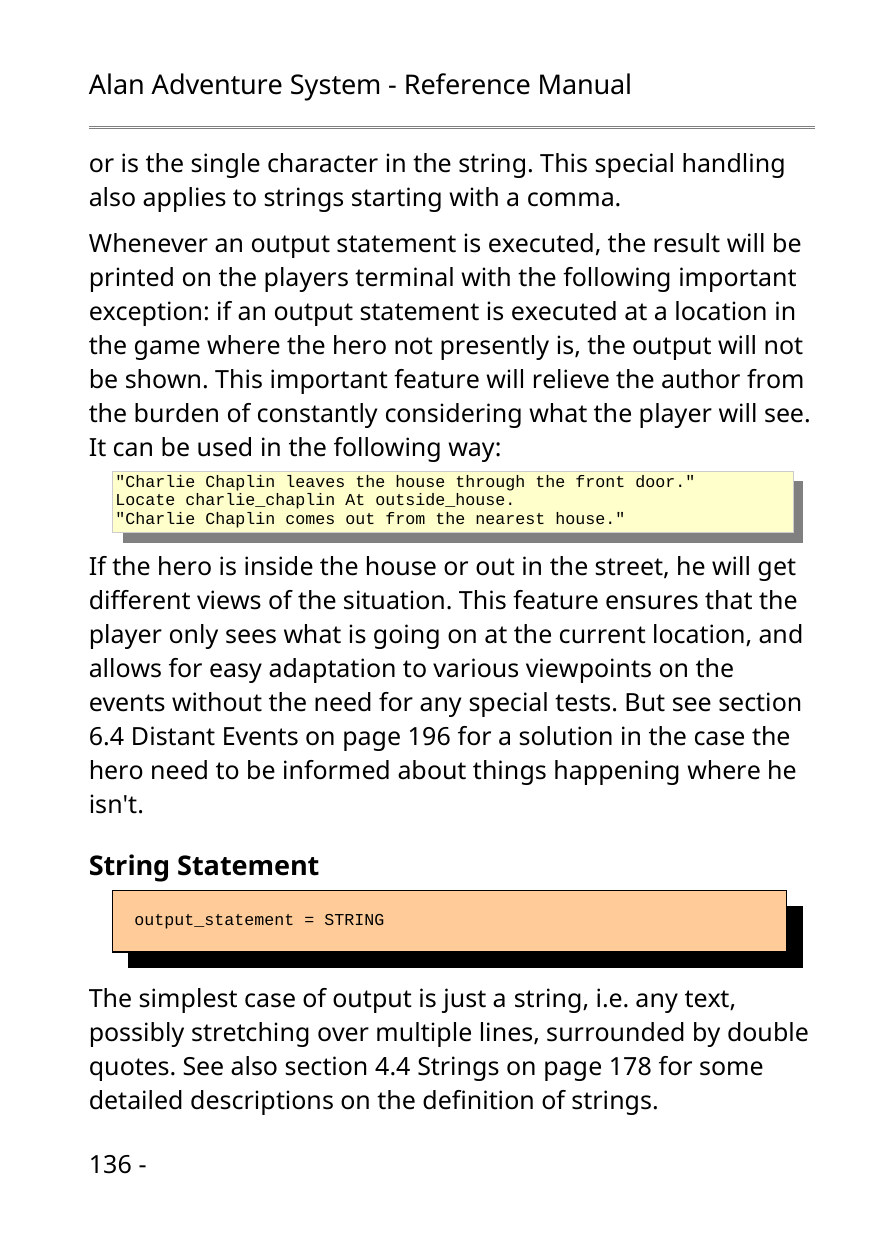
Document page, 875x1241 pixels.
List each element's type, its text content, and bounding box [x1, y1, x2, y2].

text The simplest case of output is just a string, i.e. any text, possibly stretching over multiple lines, surrounded by double quotes. See also section 4.4 Strings on page 140 for some detailed descriptions on the definition of strings. [88, 981, 815, 1117]
subtitle String Statement [88, 846, 815, 883]
text "Charlie Chaplin leaves the house through the front door." Locate charlie_chaplin At outside_house. "Charlie Chaplin comes out from the nearest house." [113, 472, 793, 532]
text If the hero is inside the house or out in the street, he will get different views of the situation. This feature ensures that the player only sees what is going on at the current location, and allows for easy adaptation to various view­points on the events without the need for any special tests. But see section 6.4 Distant Events on page 155 for a solution in the case the hero need to be informed about things happening where he isn't. [88, 549, 815, 821]
text or is the single character in the string. This special handling also applies to strings starting with a comma. [88, 146, 815, 213]
text output_statement = STRING [113, 891, 786, 951]
text Whenever an output statement is executed, the result will be printed on the players terminal with the following important exception: if an output statement is executed at a location in the game where the hero not presently is, the output will not be shown. This important feature will relieve the author from the burden of constantly considering what the player will see. It can be used in the following way: [88, 226, 815, 464]
